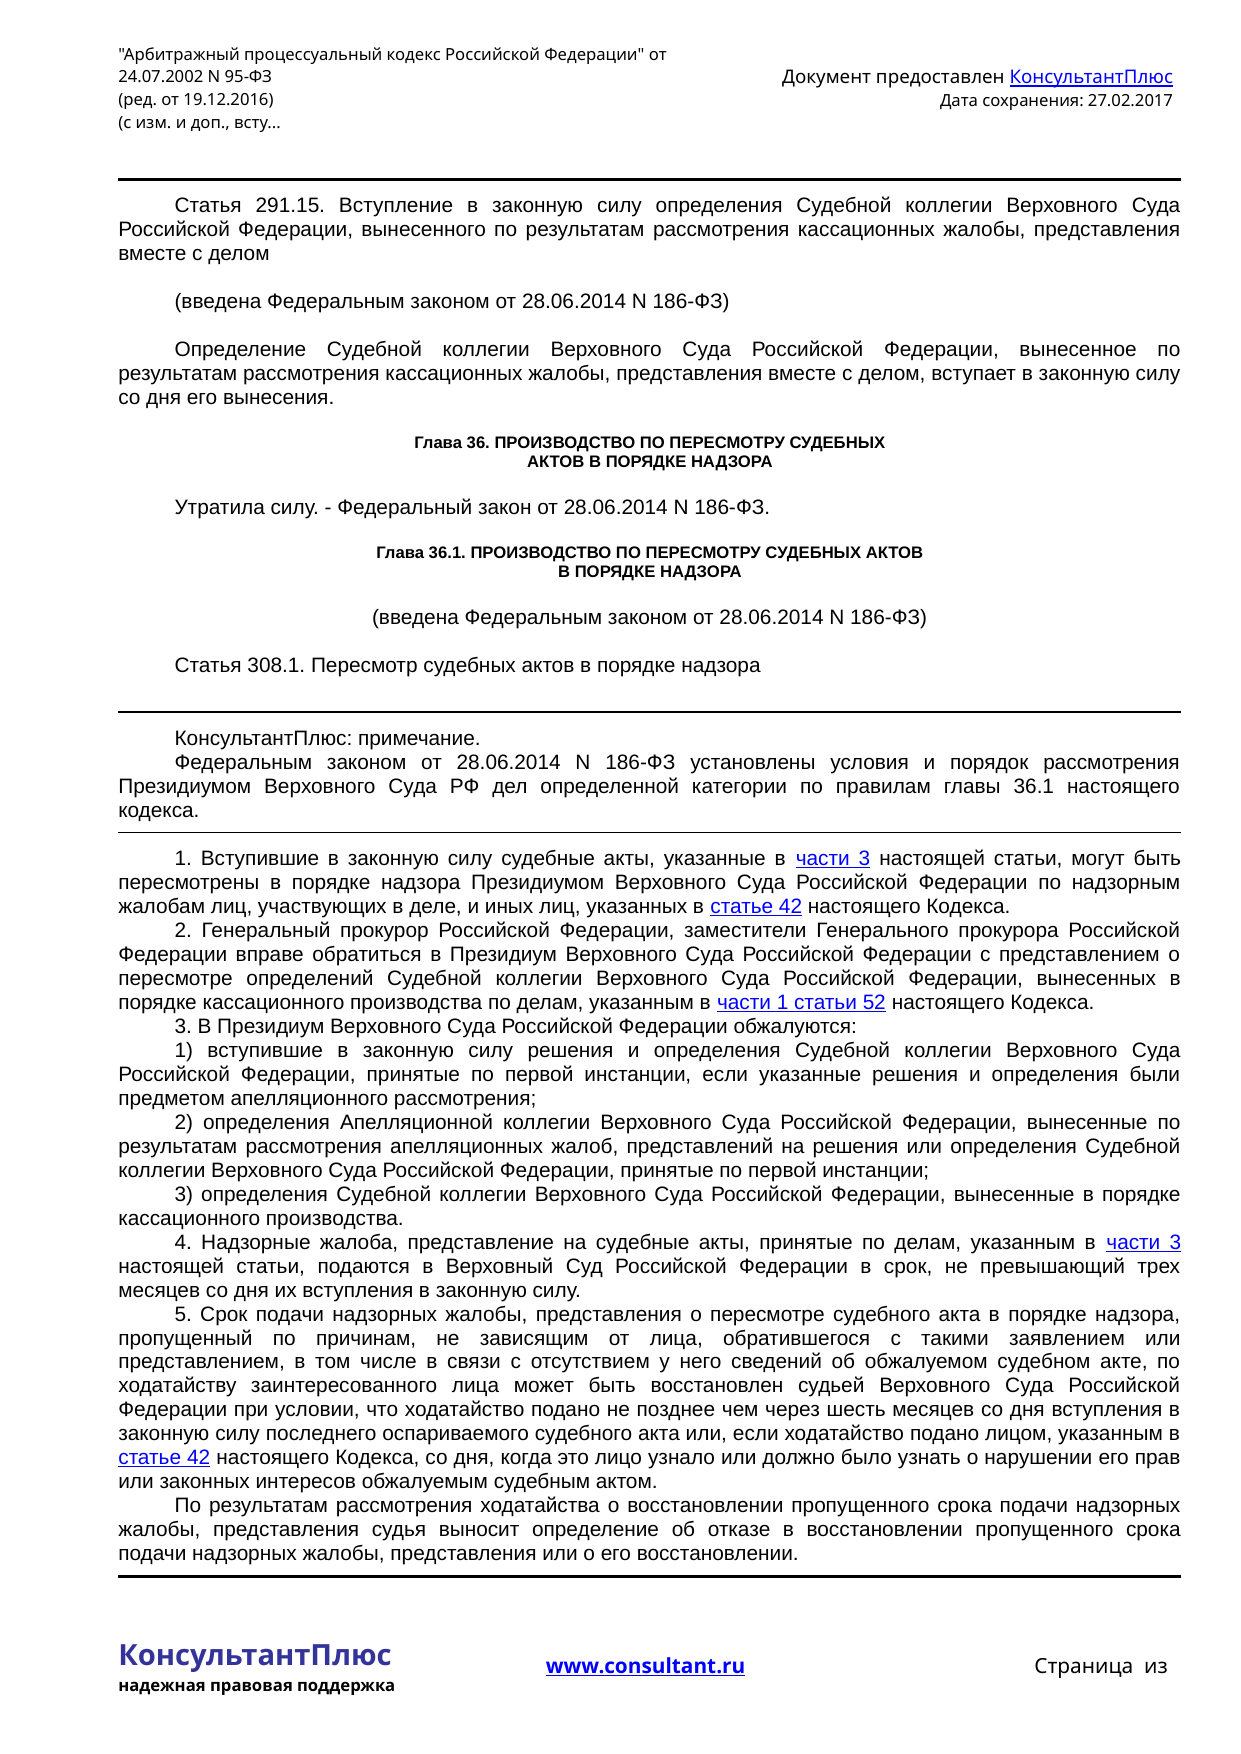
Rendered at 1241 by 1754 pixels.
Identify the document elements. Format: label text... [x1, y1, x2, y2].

text 2. Генеральный прокурор Российской Федерации, заместители Генерального прокурора Российской Федерации вправе обратиться в Президиум Верховного Суда Российской Федерации с представлением о пересмотре определений Судебной коллегии Верховного Суда Российской Федерации, вынесенных в порядке кассационного производства по делам, указанным в части 1 статьи 52 настоящего Кодекса. [118, 918, 1181, 1014]
title АКТОВ В ПОРЯДКЕ НАДЗОРА [118, 452, 1181, 471]
text (введена Федеральным законом от 28.06.2014 N 186-ФЗ) [118, 605, 1181, 629]
text Утратила силу. - Федеральный закон от 28.06.2014 N 186-ФЗ. [118, 495, 1181, 519]
text 5. Срок подачи надзорных жалобы, представления о пересмотре судебного акта в порядке надзора, пропущенный по причинам, не зависящим от лица, обратившегося с такими заявлением или представлением, в том числе в связи с отсутствием у него сведений об обжалуемом судебном акте, по ходатайству заинтересованного лица может быть восстановлен судьей Верховного Суда Российской Федерации при условии, что ходатайство подано не позднее чем через шесть месяцев со дня вступления в законную силу последнего оспариваемого судебного акта или, если ходатайство подано лицом, указанным в статье 42 настоящего Кодекса, со дня, когда это лицо узнало или должно было узнать о нарушении его прав или законных интересов обжалуемым судебным актом. [118, 1301, 1181, 1493]
text 3) определения Судебной коллегии Верховного Суда Российской Федерации, вынесенные в порядке кассационного производства. [118, 1182, 1181, 1229]
text Определение Судебной коллегии Верховного Суда Российской Федерации, вынесенное по результатам рассмотрения кассационных жалобы, представления вместе с делом, вступает в законную силу со дня его вынесения. [118, 337, 1181, 408]
title В ПОРЯДКЕ НАДЗОРА [118, 562, 1181, 581]
text 1) вступившие в законную силу решения и определения Судебной коллегии Верховного Суда Российской Федерации, принятые по первой инстанции, если указанные решения и определения были предметом апелляционного рассмотрения; [118, 1038, 1181, 1110]
title Глава 36.1. ПРОИЗВОДСТВО ПО ПЕРЕСМОТРУ СУДЕБНЫХ АКТОВ [118, 543, 1181, 562]
title Глава 36. ПРОИЗВОДСТВО ПО ПЕРЕСМОТРУ СУДЕБНЫХ [118, 432, 1181, 452]
subtitle Статья 291.15. Вступление в законную силу определения Судебной коллегии Верховного Суда Российской Федерации, вынесенного по результатам рассмотрения кассационных жалобы, представления вместе с делом [118, 193, 1181, 265]
text (введена Федеральным законом от 28.06.2014 N 186-ФЗ) [118, 289, 1181, 313]
text 4. Надзорные жалоба, представление на судебные акты, принятые по делам, указанным в части 3 настоящей статьи, подаются в Верховный Суд Российской Федерации в срок, не превышающий трех месяцев со дня их вступления в законную силу. [118, 1229, 1181, 1301]
text По результатам рассмотрения ходатайства о восстановлении пропущенного срока подачи надзорных жалобы, представления судья выносит определение об отказе в восстановлении пропущенного срока подачи надзорных жалобы, представления или о его восстановлении. [118, 1493, 1181, 1565]
text КонсультантПлюс: примечание. [118, 726, 1181, 749]
text Федеральным законом от 28.06.2014 N 186-ФЗ установлены условия и порядок рассмотрения Президиумом Верховного Суда РФ дел определенной категории по правилам главы 36.1 настоящего кодекса. [118, 749, 1181, 821]
subtitle Статья 308.1. Пересмотр судебных актов в порядке надзора [118, 653, 1181, 677]
text 3. В Президиум Верховного Суда Российской Федерации обжалуются: [118, 1014, 1181, 1038]
text 2) определения Апелляционной коллегии Верховного Суда Российской Федерации, вынесенные по результатам рассмотрения апелляционных жалоб, представлений на решения или определения Судебной коллегии Верховного Суда Российской Федерации, принятые по первой инстанции; [118, 1110, 1181, 1182]
text 1. Вступившие в законную силу судебные акты, указанные в части 3 настоящей статьи, могут быть пересмотрены в порядке надзора Президиумом Верховного Суда Российской Федерации по надзорным жалобам лиц, участвующих в деле, и иных лиц, указанных в статье 42 настоящего Кодекса. [118, 846, 1181, 918]
